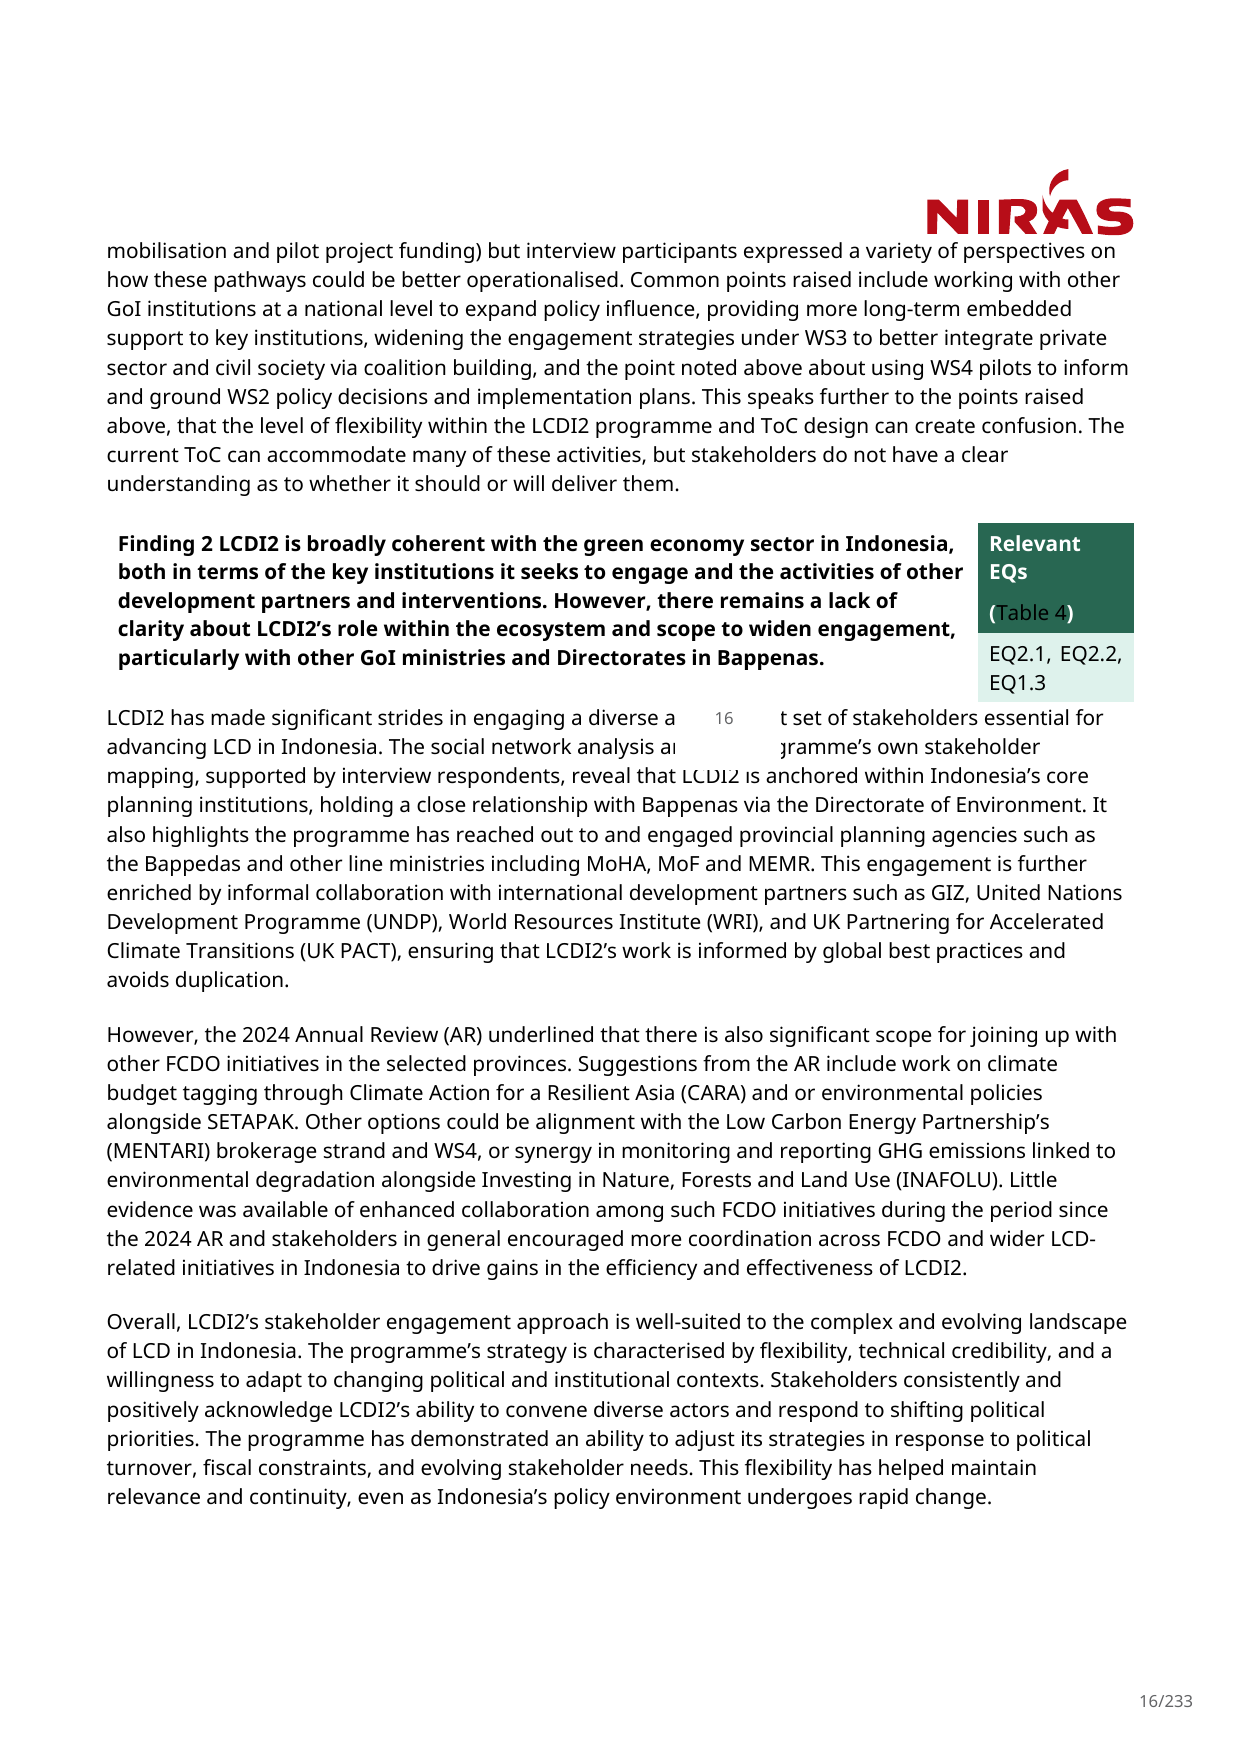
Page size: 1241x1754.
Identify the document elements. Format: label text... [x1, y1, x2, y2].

text mobilisation and pilot project funding) but interview participants expressed a variety of perspectives on how these pathways could be better operationalised. Common points raised include working with other GoI institutions at a national level to expand policy influence, providing more long-term embedded support to key institutions, widening the engagement strategies under WS3 to better integrate private sector and civil society via coalition building, and the point noted above about using WS4 pilots to inform and ground WS2 policy decisions and implementation plans. This speaks further to the points raised above, that the level of flexibility within the LCDI2 programme and ToC design can create confusion. The current ToC can accommodate many of these activities, but stakeholders do not have a clear understanding as to whether it should or will deliver them. [106, 235, 1134, 498]
text However, the 2024 Annual Review (AR) underlined that there is also significant scope for joining up with other FCDO initiatives in the selected provinces. Suggestions from the AR include work on climate budget tagging through Climate Action for a Resilient Asia (CARA) and or environmental policies alongside SETAPAK. Other options could be alignment with the Low Carbon Energy Partnership’s (MENTARI) brokerage strand and WS4, or synergy in monitoring and reporting GHG emissions linked to environmental degradation alongside Investing in Nature, Forests and Land Use (INAFOLU). Little evidence was available of enhanced collaboration among such FCDO initiatives during the period since the 2024 AR and stakeholders in general encouraged more coordination across FCDO and wider LCD-related initiatives in Indonesia to drive gains in the efficiency and effectiveness of LCDI2. [106, 1019, 1134, 1282]
text LCDI2 has made significant strides in engaging a diverse and relevant set of stakeholders essential for advancing LCD in Indonesia. The social network analysis and the programme’s own stakeholder mapping, supported by interview respondents, reveal that LCDI2 is anchored within Indonesia’s core planning institutions, holding a close relationship with Bappenas via the Directorate of Environment. It also highlights the programme has reached out to and engaged provincial planning agencies such as the Bappedas and other line ministries including MoHA, MoF and MEMR. This engagement is further enriched by informal collaboration with international development partners such as GIZ, United Nations Development Programme (UNDP), World Resources Institute (WRI), and UK Partnering for Accelerated Climate Transitions (UK PACT), ensuring that LCDI2’s work is informed by global best practices and avoids duplication. [106, 702, 1134, 994]
text Overall, LCDI2’s stakeholder engagement approach is well-suited to the complex and evolving landscape of LCD in Indonesia. The programme’s strategy is characterised by flexibility, technical credibility, and a willingness to adapt to changing political and institutional contexts. Stakeholders consistently and positively acknowledge LCDI2’s ability to convene diverse actors and respond to shifting political priorities. The programme has demonstrated an ability to adjust its strategies in response to political turnover, fiscal constraints, and evolving stakeholder needs. This flexibility has helped maintain relevance and continuity, even as Indonesia’s policy environment undergoes rapid change. [106, 1307, 1134, 1511]
table_header Finding 2 LCDI2 is broadly coherent with the green economy sector in Indonesia, both in terms of the key institutions it seeks to engage and the activities of other development partners and interventions. However, there remains a lack of clarity about LCDI2’s role within the ecosystem and scope to widen engagement, particularly with other GoI ministries and Directorates in Bappenas. [106, 523, 978, 702]
table_cell EQ2.1, EQ2.2, EQ1.3 [978, 633, 1134, 702]
table_header Relevant EQs (Table 4) [978, 523, 1134, 633]
